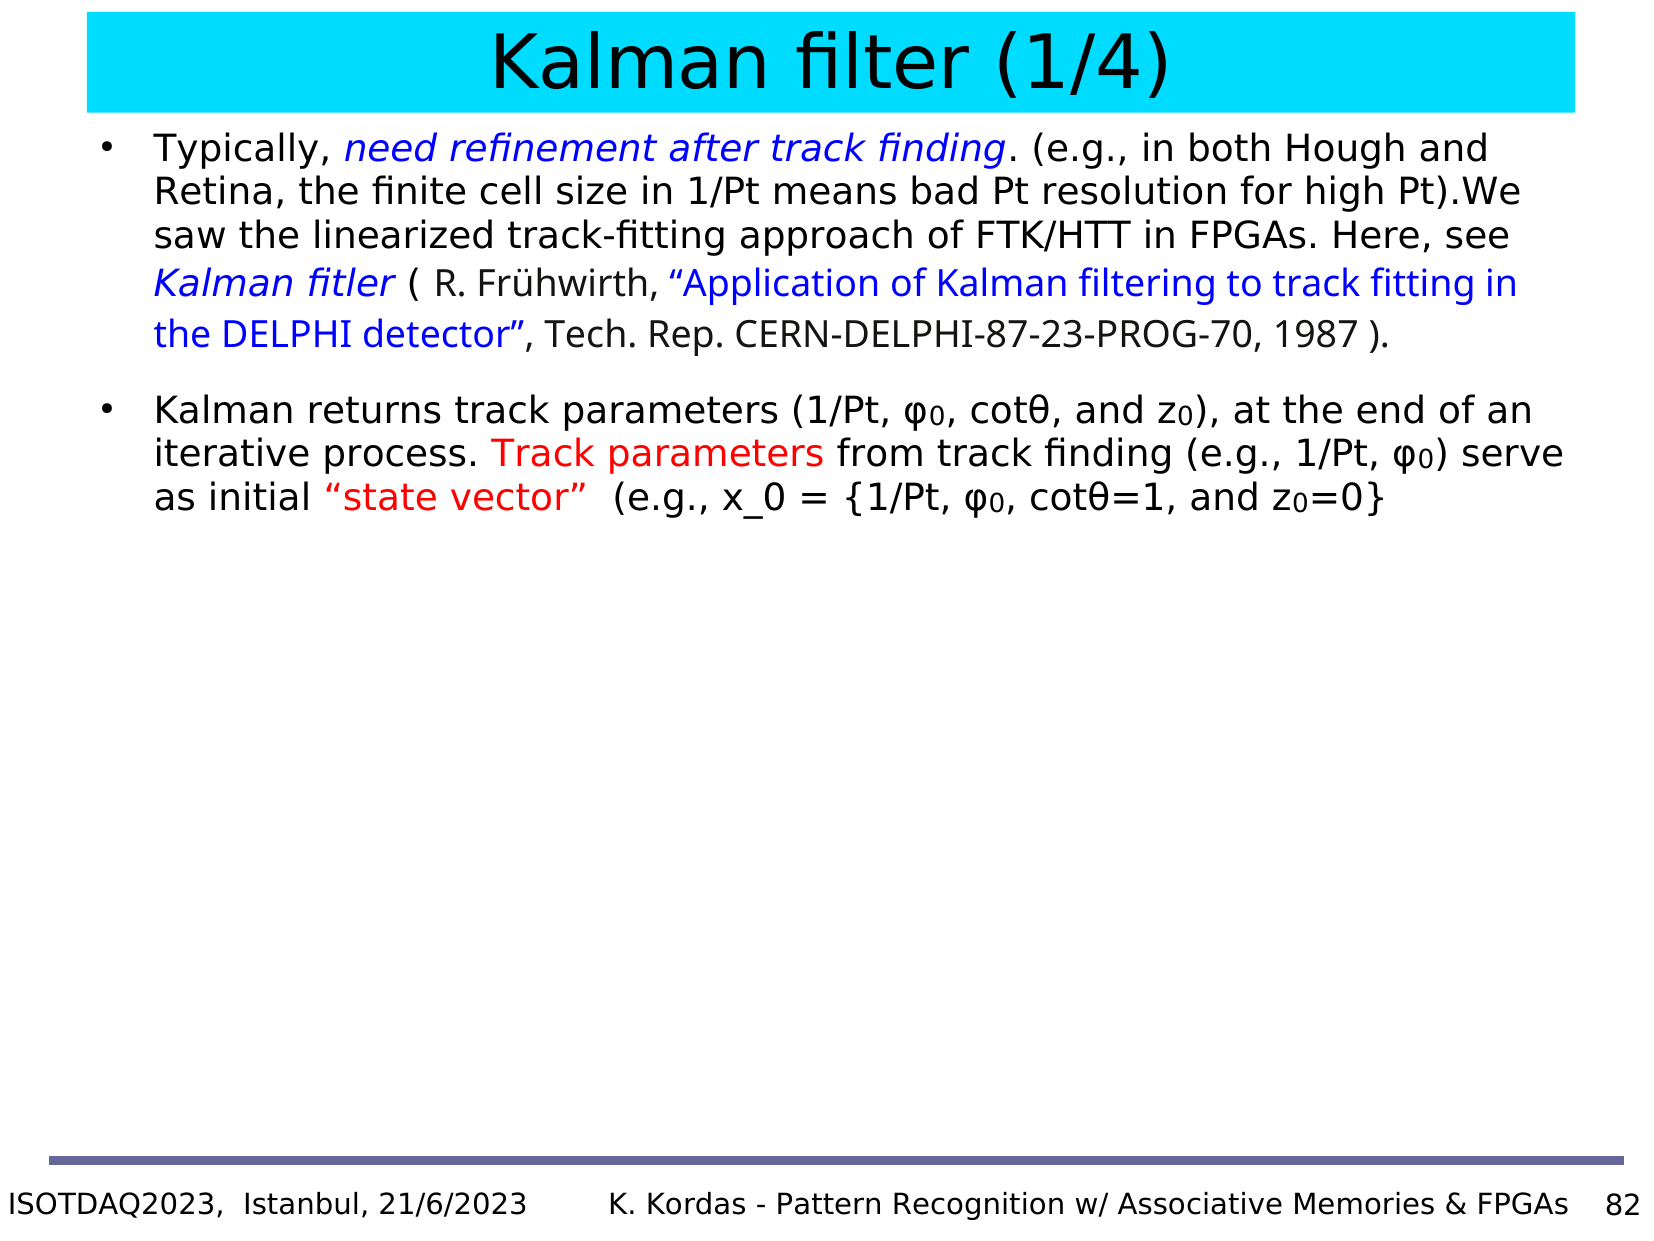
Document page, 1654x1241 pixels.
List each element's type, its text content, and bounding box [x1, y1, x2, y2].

title Kalman filter (1/4) [86, 11, 1576, 113]
list Typically, need refinement after track finding. (e.g., in both Hough and Retina, the finite cell size in 1/Pt means bad Pt resolution for high Pt).We saw the linearized track-fitting approach of FTK/HTT in FPGAs. Here, see Kalman fitler ( R. Frühwirth, “Application of Kalman filtering to track fitting in the DELPHI detector”, Tech. Rep. CERN-DELPHI-87-23-PROG-70, 1987 ). Kalman returns track parameters (1/Pt, φ0, cotθ, and z0), at the end of an iterative process. Track parameters from track finding (e.g., 1/Pt, φ0) serve as initial “state vector” (e.g., x_0 = {1/Pt, φ0, cotθ=1, and z0=0} [82, 126, 1571, 1103]
